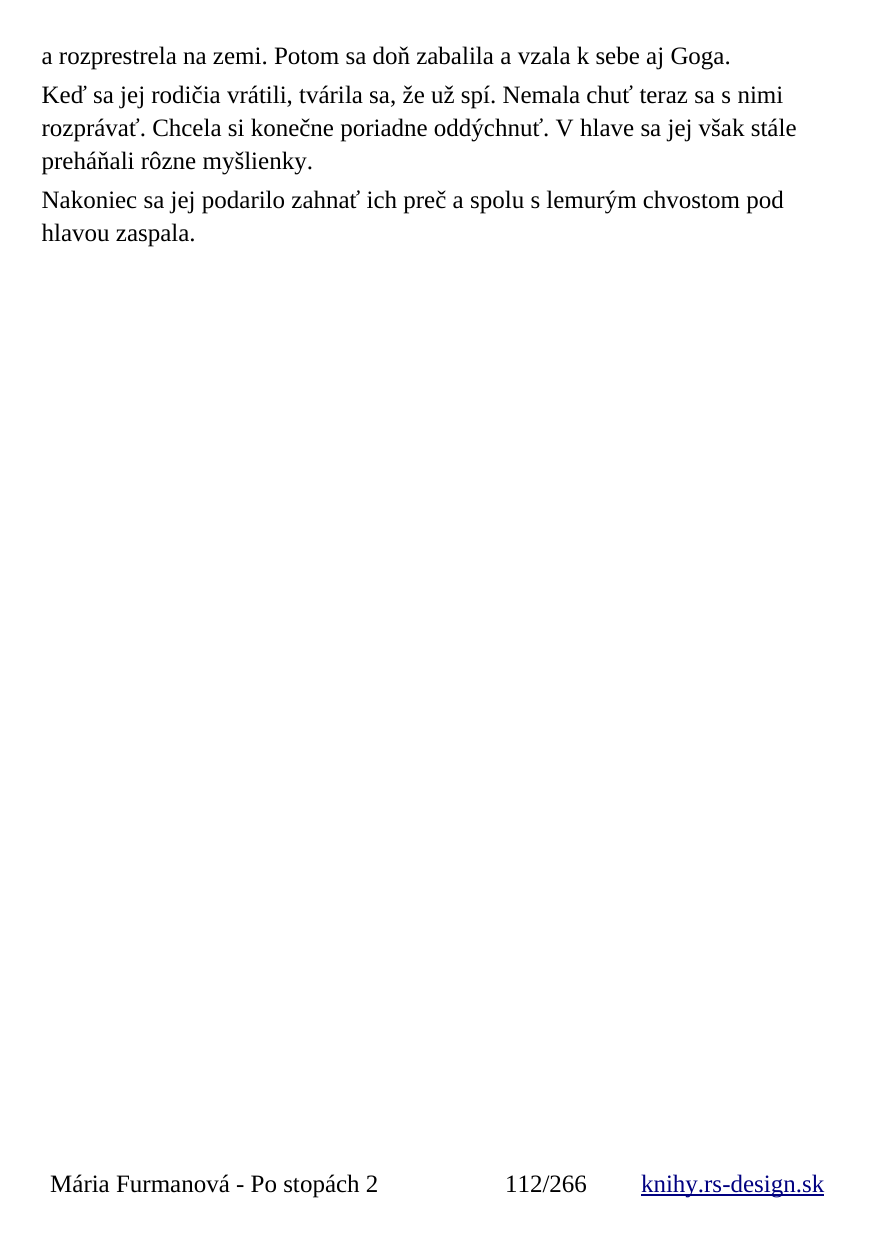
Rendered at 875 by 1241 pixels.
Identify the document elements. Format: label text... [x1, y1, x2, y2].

text a rozprestrela na zemi. Potom sa doň zabalila a vzala k sebe aj Goga. [41, 41, 833, 70]
text Nakoniec sa jej podarilo zahnať ich preč a spolu s lemurým chvostom pod hlavou zaspala. [41, 185, 833, 247]
text Keď sa jej rodičia vrátili, tvárila sa, že už spí. Nemala chuť teraz sa s nimi rozprávať. Chcela si konečne poriadne oddýchnuť. V hlave sa jej však stále preháňali rôzne myšlienky. [41, 80, 833, 175]
